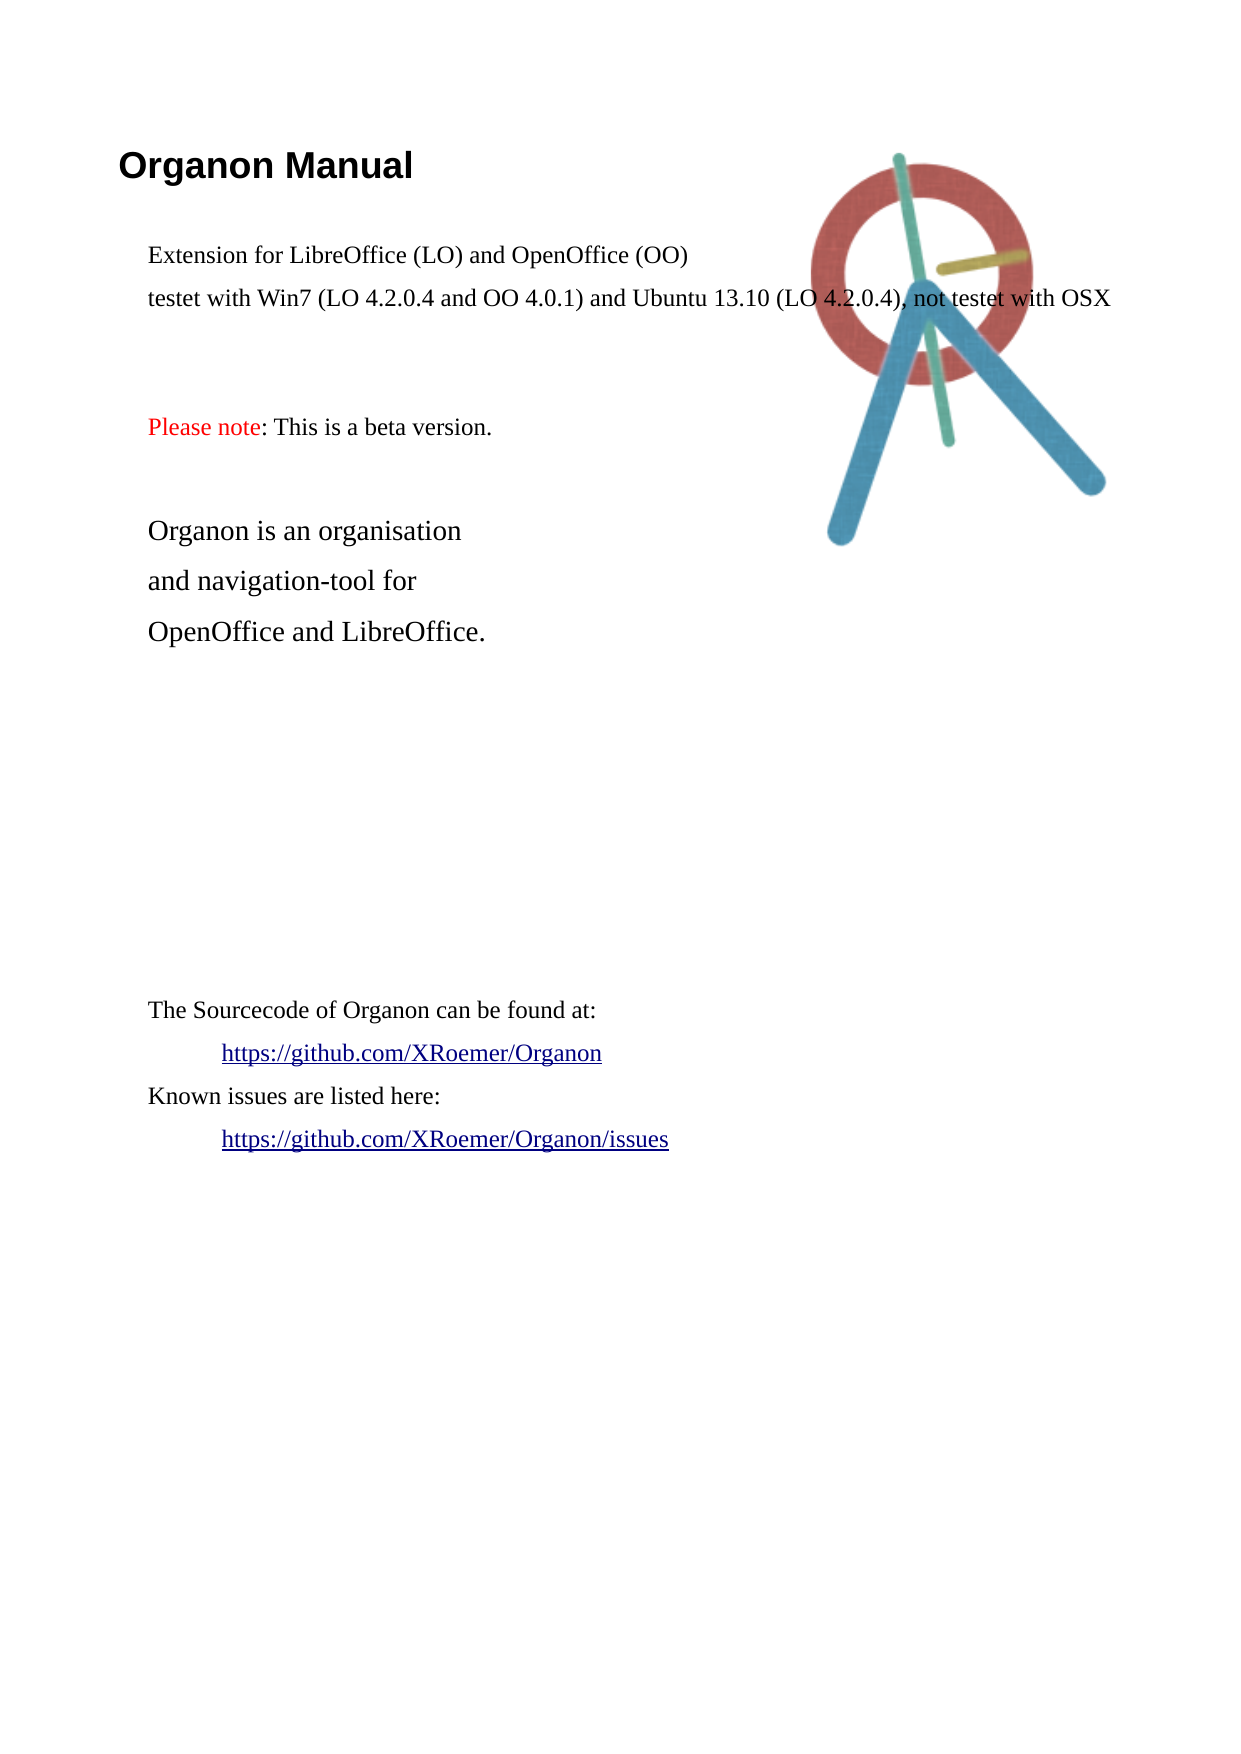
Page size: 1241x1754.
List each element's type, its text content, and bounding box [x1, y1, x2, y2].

text Please note: This is a beta version. [148, 412, 1122, 441]
text Known issues are listed here: [148, 1081, 1122, 1110]
text Extension for LibreOffice (LO) and OpenOffice (OO) [148, 240, 1122, 269]
text Organon is an organisation [148, 513, 1122, 547]
subtitle Organon Manual [118, 143, 1122, 186]
text OpenOffice and LibreOffice. [148, 614, 1122, 647]
picture [817, 186, 1122, 240]
text testet with Win7 (LO 4.2.0.4 and OO 4.0.1) and Ubuntu 13.10 (LO 4.2.0.4), not testet with OSX [148, 283, 1122, 312]
text and navigation-tool for [148, 563, 1122, 597]
text https://github.com/XRoemer/Organon/issues [148, 1124, 1122, 1153]
picture [817, 269, 1122, 283]
text The Sourcecode of Organon can be found at: [148, 995, 1122, 1023]
text https://github.com/XRoemer/Organon [148, 1038, 1122, 1067]
picture [817, 312, 1122, 412]
picture [817, 441, 1122, 513]
